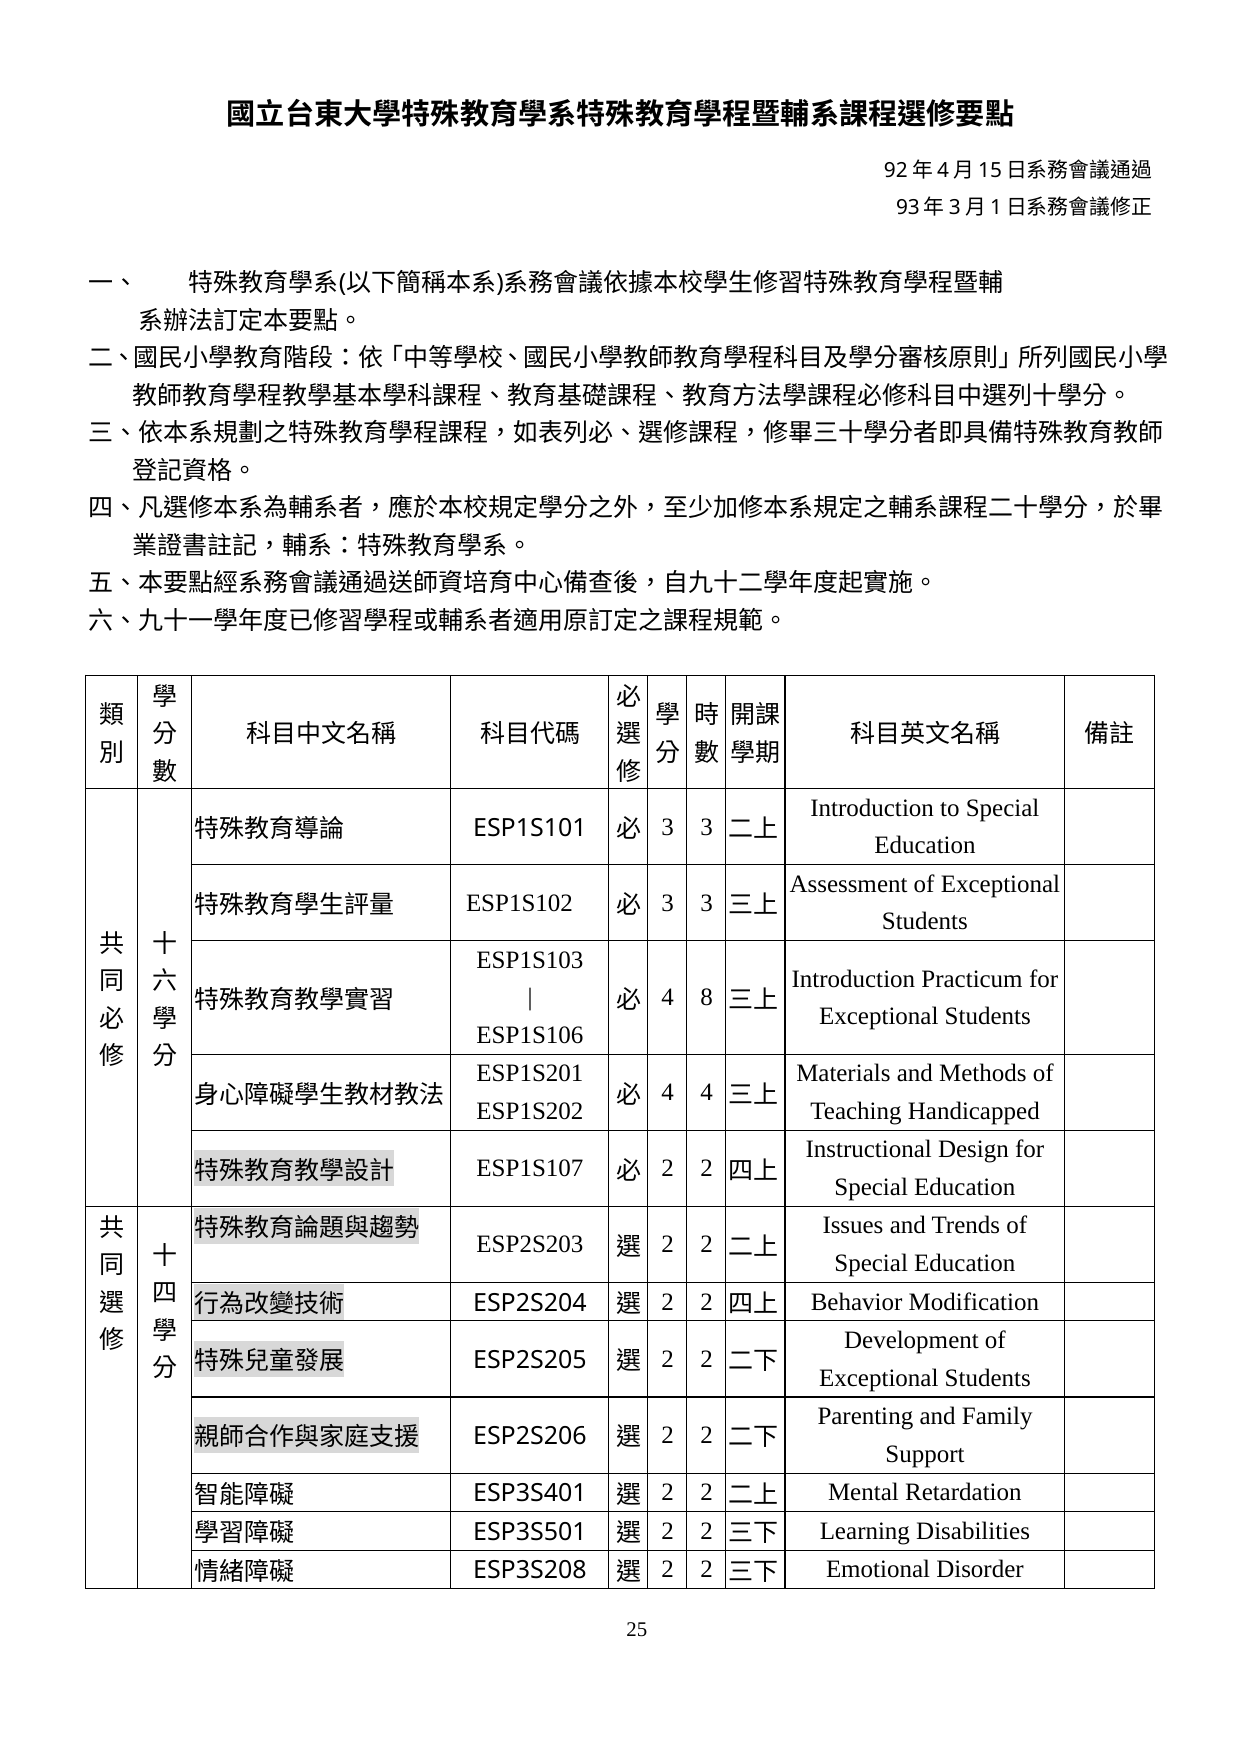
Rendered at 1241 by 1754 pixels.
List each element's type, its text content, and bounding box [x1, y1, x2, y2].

table_cell [1065, 865, 1154, 940]
table_cell 三上 [726, 941, 784, 1054]
table_cell 4 [648, 1055, 686, 1130]
table_cell 2 [648, 1474, 686, 1511]
table_cell ESP2S203 [451, 1207, 608, 1282]
table_cell 四上 [726, 1283, 784, 1320]
table_cell 三上 [726, 1055, 784, 1130]
table_cell ESP3S501 [451, 1512, 608, 1549]
table_cell 特殊兒童發展 [192, 1321, 450, 1396]
table_cell 選 [609, 1283, 647, 1320]
table_cell 2 [648, 1207, 686, 1282]
text 93年3月1日系務會議修正 [89, 187, 1152, 224]
table_cell ESP2S206 [451, 1398, 608, 1472]
table_cell ESP2S205 [451, 1321, 608, 1396]
table_cell Emotional Disorder [786, 1551, 1064, 1588]
table_cell 學習障礙 [192, 1512, 450, 1549]
text 六、九十一學年度已修習學程或輔系者適用原訂定之課程規範。 [89, 599, 1168, 637]
table_cell [1065, 789, 1154, 864]
table_cell [1065, 1551, 1154, 1588]
table_cell 親師合作與家庭支援 [192, 1398, 450, 1472]
table_cell [1065, 1474, 1154, 1511]
list 特殊教育學系(以下簡稱本系)系務會議依據本校學生修習特殊教育學程暨輔 [89, 262, 1224, 299]
table_cell 共 同 必 修 [86, 789, 137, 1206]
table_cell ESP1S103 | ESP1S106 [451, 941, 608, 1054]
table_cell 身心障礙學生教材教法 [192, 1055, 450, 1130]
table_cell [1065, 941, 1154, 1054]
table_cell 3 [648, 789, 686, 864]
table_cell Introduction Practicum for Exceptional Students [786, 941, 1064, 1054]
table_cell 智能障礙 [192, 1474, 450, 1511]
table_cell 三上 [726, 865, 784, 940]
table_cell 選 [609, 1474, 647, 1511]
table_cell 2 [648, 1321, 686, 1396]
table_cell [1065, 1131, 1154, 1206]
table_cell 三下 [726, 1551, 784, 1588]
table_cell ESP1S107 [451, 1131, 608, 1206]
table_cell 4 [648, 941, 686, 1054]
table_cell 2 [648, 1551, 686, 1588]
table_cell 特殊教育教學實習 [192, 941, 450, 1054]
table_cell [1065, 1512, 1154, 1549]
table_cell ESP1S102 [451, 865, 608, 940]
table_header 備註 [1065, 676, 1154, 788]
table_cell 2 [687, 1283, 725, 1320]
table_cell ESP1S101 [451, 789, 608, 864]
table_cell [1065, 1398, 1154, 1472]
table_cell 選 [609, 1321, 647, 1396]
table_cell 四上 [726, 1131, 784, 1206]
table_cell Learning Disabilities [786, 1512, 1064, 1549]
table_cell 特殊教育學生評量 [192, 865, 450, 940]
table_cell 2 [687, 1474, 725, 1511]
table_header 必選修 [609, 676, 647, 788]
table_cell 必 [609, 941, 647, 1054]
table_cell Issues and Trends of Special Education [786, 1207, 1064, 1282]
table_cell 2 [687, 1207, 725, 1282]
table_cell ESP1S201 ESP1S202 [451, 1055, 608, 1130]
table_cell 特殊教育導論 [192, 789, 450, 864]
table_cell [1065, 1055, 1154, 1130]
table_cell 必 [609, 865, 647, 940]
table_header 科目英文名稱 [786, 676, 1064, 788]
table_cell 2 [648, 1398, 686, 1472]
table_cell 3 [648, 865, 686, 940]
table_cell 二上 [726, 789, 784, 864]
table_cell 選 [609, 1512, 647, 1549]
table_cell 行為改變技術 [192, 1283, 450, 1320]
table_cell 2 [648, 1131, 686, 1206]
table_cell 2 [687, 1398, 725, 1472]
table_cell 3 [687, 865, 725, 940]
text 五、本要點經系務會議通過送師資培育中心備查後，自九十二學年度起實施。 [89, 562, 1168, 599]
text 系辦法訂定本要點。 [89, 299, 1149, 337]
table_cell 2 [648, 1512, 686, 1549]
text 三、依本系規劃之特殊教育學程課程，如表列必、選修課程，修畢三十學分者即具備特殊教育教師登記資格。 [89, 412, 1167, 487]
text 國立台東大學特殊教育學系特殊教育學程暨輔系課程選修要點 [89, 74, 1152, 149]
table_cell Parenting and Family Support [786, 1398, 1064, 1472]
table_header 時數 [687, 676, 725, 788]
table_header 學分 [648, 676, 686, 788]
table_header 科目代碼 [451, 676, 608, 788]
table_cell 共 同 選 修 [86, 1207, 137, 1588]
table_cell 2 [687, 1551, 725, 1588]
table_header 類 別 [86, 676, 137, 788]
table_cell ESP3S401 [451, 1474, 608, 1511]
table_cell 二下 [726, 1321, 784, 1396]
table_cell ESP2S204 [451, 1283, 608, 1320]
table_cell 2 [687, 1131, 725, 1206]
table_cell 三下 [726, 1512, 784, 1549]
table_cell Development of Exceptional Students [786, 1321, 1064, 1396]
table_cell 十四學分 [138, 1207, 191, 1588]
table_cell 2 [648, 1283, 686, 1320]
table_cell Mental Retardation [786, 1474, 1064, 1511]
table_cell 8 [687, 941, 725, 1054]
table_header 科目中文名稱 [192, 676, 450, 788]
table_cell [1065, 1207, 1154, 1282]
table_cell 2 [687, 1321, 725, 1396]
table_cell 特殊教育教學設計 [192, 1131, 450, 1206]
table_cell 二上 [726, 1474, 784, 1511]
table_cell ESP3S208 [451, 1551, 608, 1588]
table_cell [1065, 1283, 1154, 1320]
table_cell 必 [609, 1055, 647, 1130]
table_cell 3 [687, 789, 725, 864]
table_cell 4 [687, 1055, 725, 1130]
table_cell Introduction to Special Education [786, 789, 1064, 864]
text 四、凡選修本系為輔系者，應於本校規定學分之外，至少加修本系規定之輔系課程二十學分，於畢業證書註記，輔系：特殊教育學系。 [89, 487, 1168, 562]
table_cell 必 [609, 1131, 647, 1206]
table_cell [1065, 1321, 1154, 1396]
table_cell Instructional Design for Special Education [786, 1131, 1064, 1206]
table_cell 2 [687, 1512, 725, 1549]
text 二、國民小學教育階段：依「中等學校、國民小學教師教育學程科目及學分審核原則」所列國民小學教師教育學程教學基本學科課程、教育基礎課程、教育方法學課程必修科目中選列十學分。 [89, 337, 1167, 412]
table_cell 十 六 學 分 [138, 789, 191, 1206]
table_cell Assessment of Exceptional Students [786, 865, 1064, 940]
text 92年4月15日系務會議通過 [89, 149, 1152, 187]
table_cell Materials and Methods of Teaching Handicapped [786, 1055, 1064, 1130]
table_cell 特殊教育論題與趨勢 [192, 1207, 450, 1282]
table_cell Behavior Modification [786, 1283, 1064, 1320]
table_cell 選 [609, 1207, 647, 1282]
table_cell 二下 [726, 1398, 784, 1472]
table_cell 情緒障礙 [192, 1551, 450, 1588]
table_header 開課學期 [726, 676, 784, 788]
table_cell 必 [609, 789, 647, 864]
table_cell 二上 [726, 1207, 784, 1282]
table_header 學 分 數 [138, 676, 191, 788]
table_cell 選 [609, 1551, 647, 1588]
table_cell 選 [609, 1398, 647, 1472]
